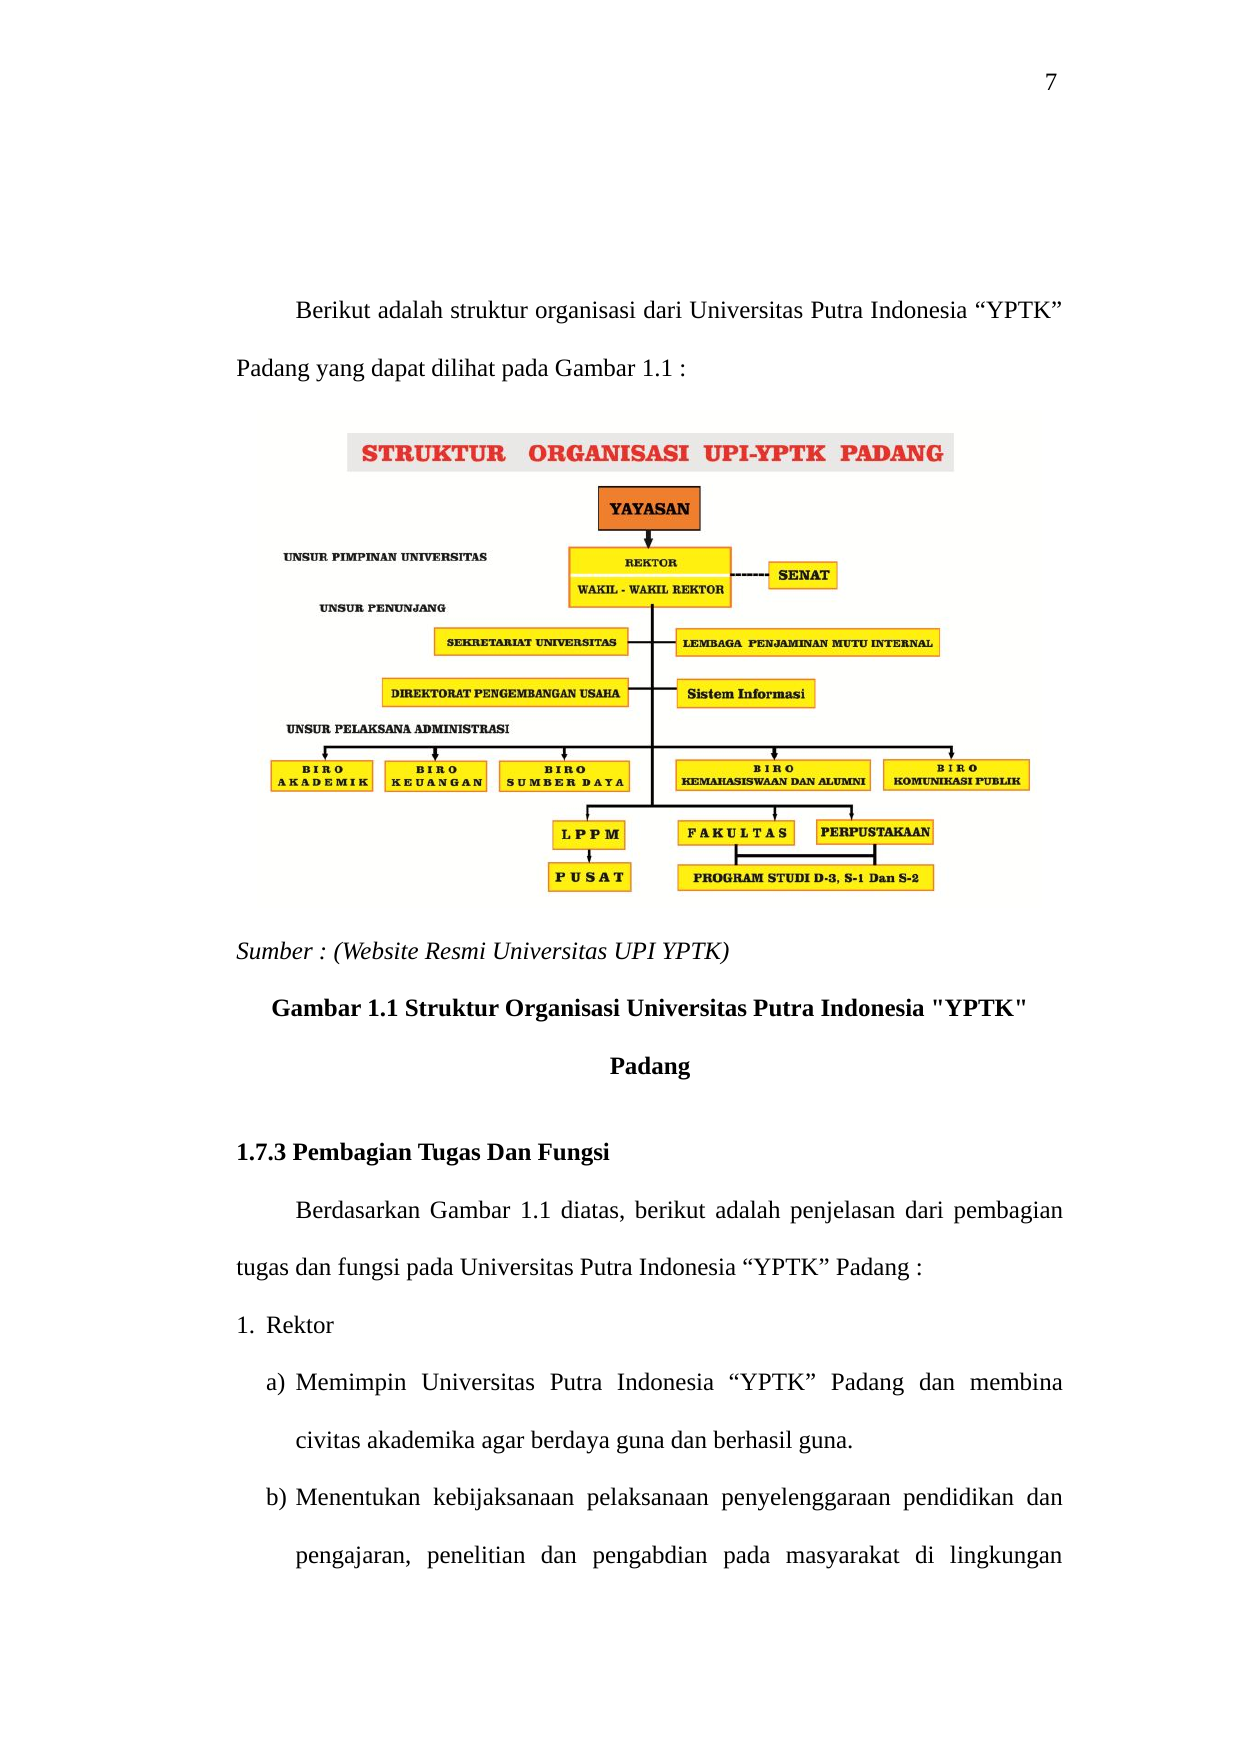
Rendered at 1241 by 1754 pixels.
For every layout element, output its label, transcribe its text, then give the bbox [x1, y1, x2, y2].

text Gambar 1.1 Struktur Organisasi Universitas Putra Indonesia "YPTK" Padang [236, 993, 1063, 1080]
picture [257, 410, 1042, 908]
text Berdasarkan Gambar 1.1 diatas, berikut adalah penjelasan dari pembagian tugas dan fungsi pada Universitas Putra Indonesia “YPTK” Padang : [236, 1195, 1063, 1281]
list Memimpin Universitas Putra Indonesia “YPTK” Padang dan membina civitas akademika agar berdaya guna dan berhasil guna. [266, 1367, 1063, 1453]
list Menentukan kebijaksanaan pelaksanaan penyelenggaraan pendidikan dan pengajaran, penelitian dan pengabdian pada masyarakat di lingkungan [266, 1482, 1063, 1568]
list Rektor [236, 1310, 1063, 1338]
text Sumber : (Website Resmi Universitas UPI YPTK) [236, 936, 1063, 965]
subtitle 1.7.3 Pembagian Tugas Dan Fungsi [236, 1137, 1063, 1166]
text Berikut adalah struktur organisasi dari Universitas Putra Indonesia “YPTK” Padang yang dapat dilihat pada Gambar 1.1 : [236, 295, 1063, 382]
